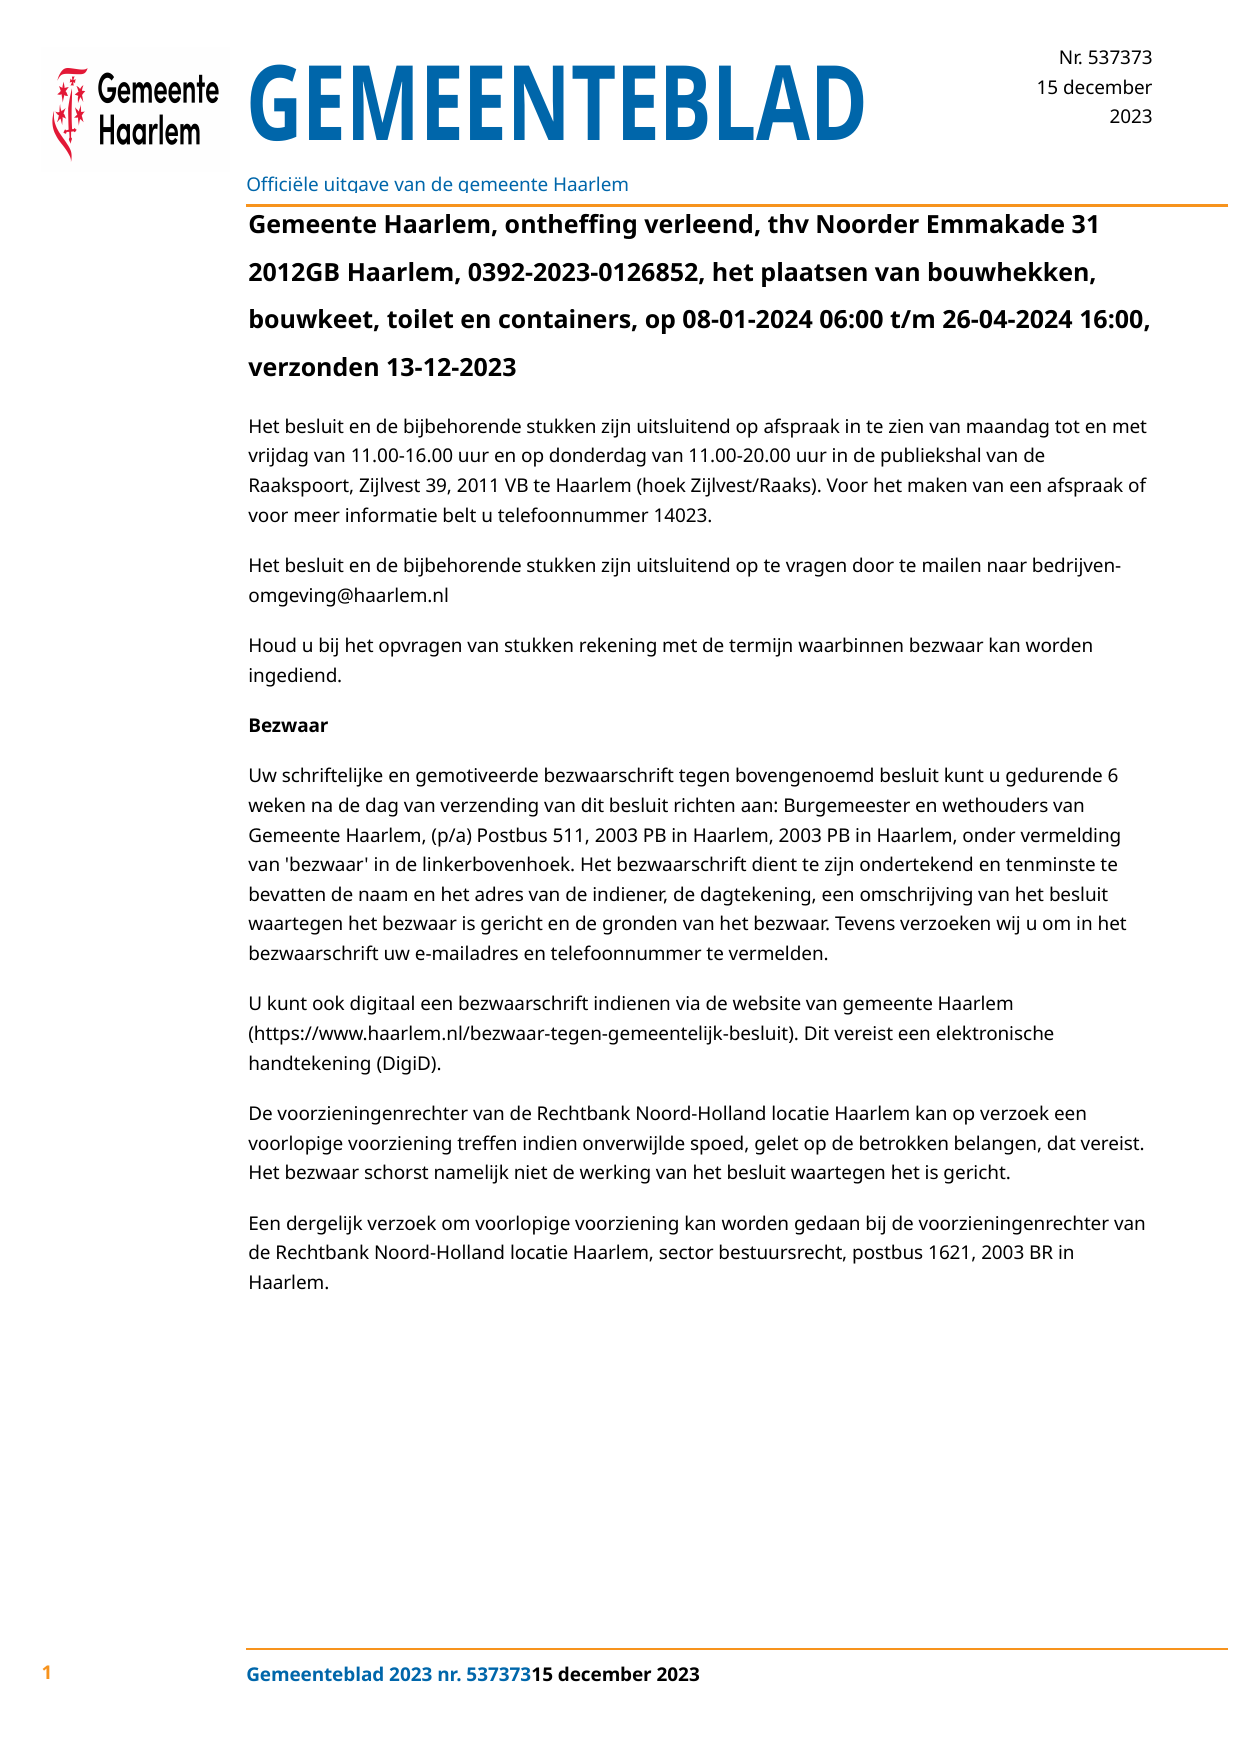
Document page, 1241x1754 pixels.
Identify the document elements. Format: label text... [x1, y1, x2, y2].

text Het besluit en de bijbehorende stukken zijn uitsluitend op te vragen door te mailen naar bedrijven-omgeving@haarlem.nl [248, 552, 1152, 608]
text U kunt ook digitaal een bezwaarschrift indienen via de website van gemeente Haarlem (https://www.haarlem.nl/bezwaar-tegen-gemeentelijk-besluit). Dit vereist een elektronische handtekening (DigiD). [248, 991, 1152, 1076]
text Houd u bij het opvragen van stukken rekening met de termijn waarbinnen bezwaar kan worden ingediend. [248, 632, 1152, 688]
text Uw schriftelijke en gemotiveerde bezwaarschrift tegen bovengenoemd besluit kunt u gedurende 6 weken na de dag van verzending van dit besluit richten aan: Burgemeester en wethouders van Gemeente Haarlem, (p/a) Postbus 511, 2003 PB in Haarlem, 2003 PB in Haarlem, onder vermelding van 'bezwaar' in de linkerbovenhoek. Het bezwaarschrift dient te zijn ondertekend en tenminste te bevatten de naam en het adres van de indiener, de dagtekening, een omschrijving van het besluit waartegen het bezwaar is gericht en de gronden van het bezwaar. Tevens verzoeken wij u om in het bezwaarschrift uw e-mailadres en telefoonnummer te vermelden. [248, 763, 1152, 966]
text Gemeente Haarlem, ontheffing verleend, thv Noorder Emmakade 31 2012GB Haarlem, 0392-2023-0126852, het plaatsen van bouwhekken, bouwkeet, toilet en containers, op 08-01-2024 06:00 t/m 26-04-2024 16:00, verzonden 13-12-2023 [248, 207, 1152, 384]
text Een dergelijk verzoek om voorlopige voorziening kan worden gedaan bij de voorzieningenrechter van de Rechtbank Noord-Holland locatie Haarlem, sector bestuursrecht, postbus 1621, 2003 BR in Haarlem. [248, 1210, 1152, 1295]
picture [41, 47, 231, 172]
text Het besluit en de bijbehorende stukken zijn uitsluitend op afspraak in te zien van maandag tot en met vrijdag van 11.00-16.00 uur en op donderdag van 11.00-20.00 uur in de publiekshal van de Raakspoort, Zijlvest 39, 2011 VB te Haarlem (hoek Zijlvest/Raaks). Voor het maken van een afspraak of voor meer informatie belt u telefoonnummer 14023. [248, 413, 1152, 528]
text De voorzieningenrechter van de Rechtbank Noord-Holland locatie Haarlem kan op verzoek een voorlopige voorziening treffen indien onverwijlde spoed, gelet op de betrokken belangen, dat vereist. Het bezwaar schorst namelijk niet de werking van het besluit waartegen het is gericht. [248, 1100, 1152, 1185]
text Bezwaar [248, 712, 1152, 738]
